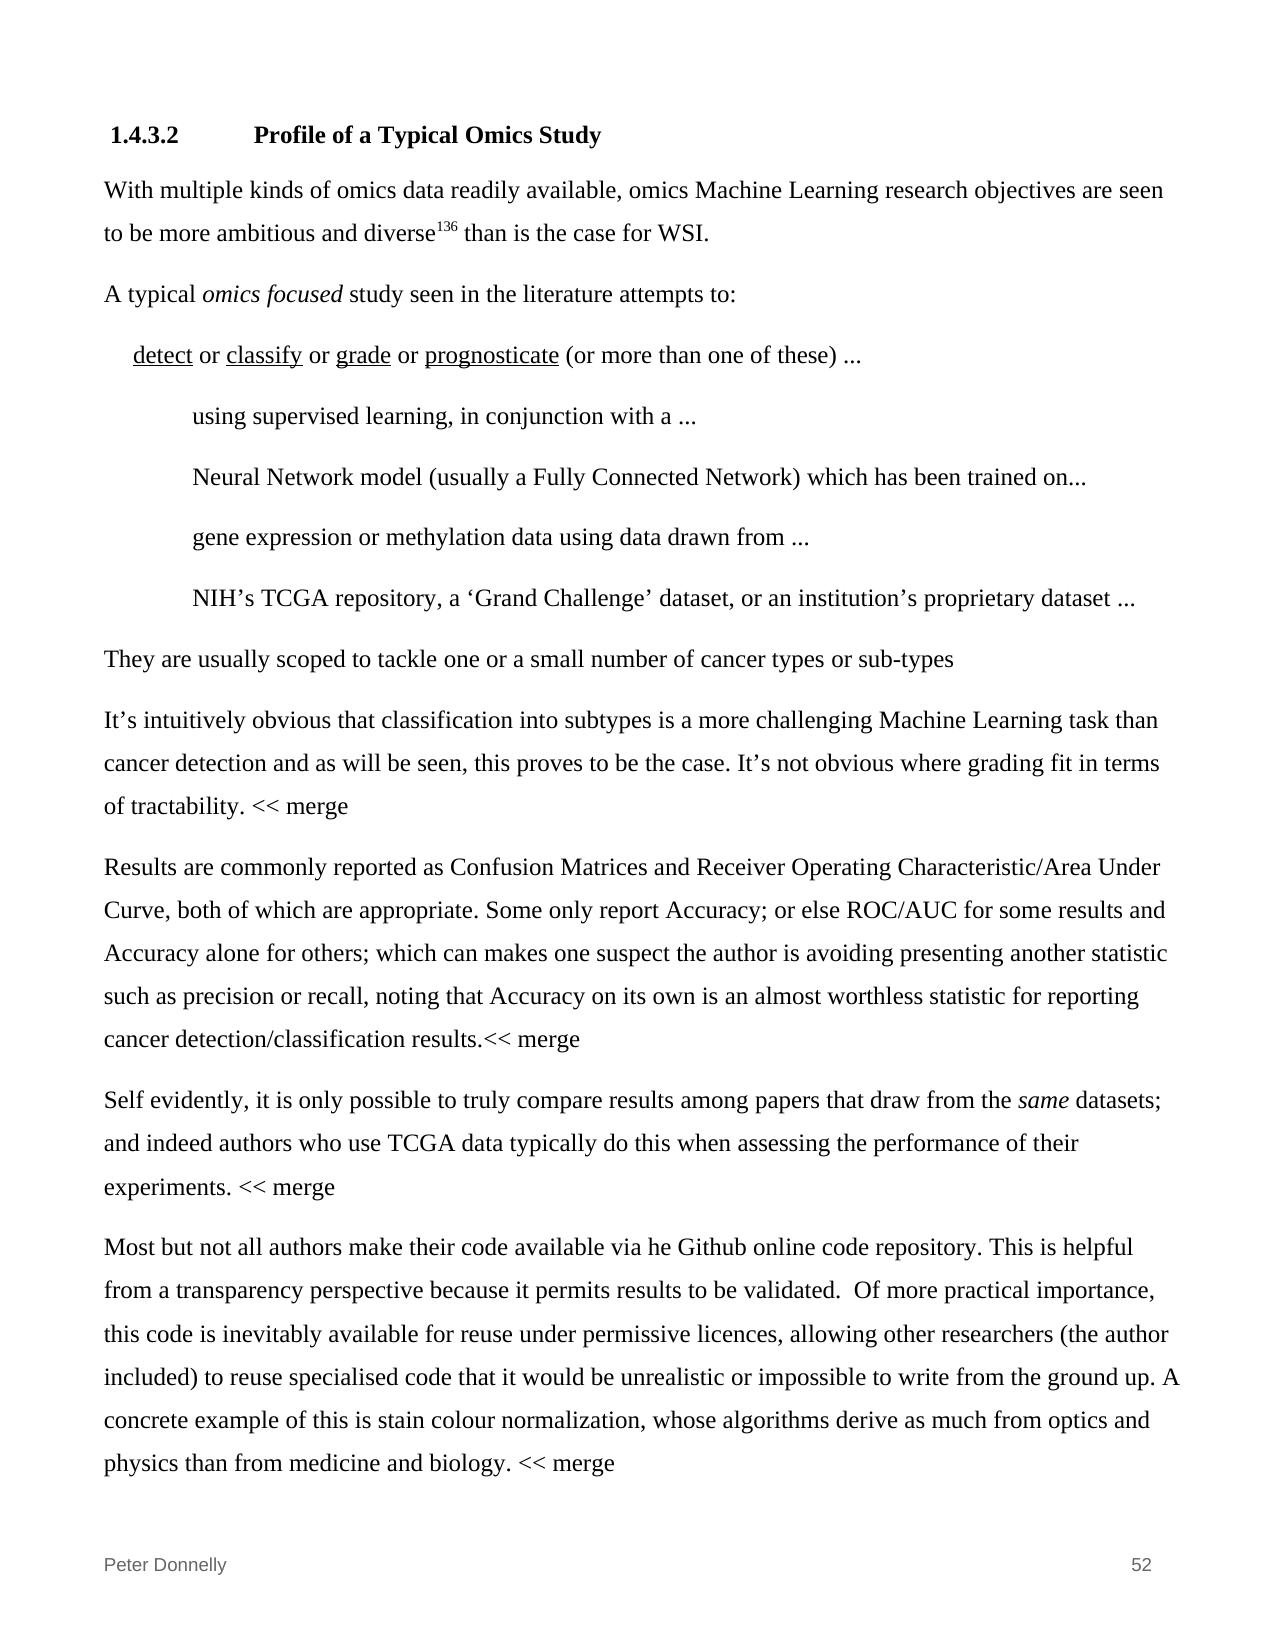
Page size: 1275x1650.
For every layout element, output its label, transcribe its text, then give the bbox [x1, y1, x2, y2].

text With multiple kinds of omics data readily available, omics Machine Learning research objectives are seen to be more ambitious and diverse than is the case for WSI. [103, 175, 1181, 247]
text A typical omics focused study seen in the literature attempts to: [103, 279, 1181, 308]
text using supervised learning, in conjunction with a ... [192, 401, 1181, 429]
text It’s intuitively obvious that classification into subtypes is a more challenging Machine Learning task than cancer detection and as will be seen, this proves to be the case. It’s not obvious where grading fit in terms of tractability. << merge [103, 705, 1181, 820]
text NIH’s TCGA repository, a ‘Grand Challenge’ dataset, or an institution’s proprietary dataset ... [192, 583, 1181, 612]
text gene expression or methylation data using data drawn from ... [192, 522, 1181, 551]
text Neural Network model (usually a Fully Connected Network) which has been trained on... [192, 462, 1181, 490]
text They are usually scoped to tackle one or a small number of cancer types or sub-types [103, 644, 1181, 673]
text Most but not all authors make their code available via he Github online code repository. This is helpful from a transparency perspective because it permits results to be validated. Of more practical importance, this code is inevitably available for reuse under permissive licences, allowing other researchers (the author included) to reuse specialised code that it would be unrealistic or impossible to write from the ground up. A concrete example of this is stain colour normalization, whose algorithms derive as much from optics and physics than from medicine and biology. << merge [103, 1232, 1181, 1477]
text detect or classify or grade or prognosticate (or more than one of these) ... [133, 340, 1181, 369]
subtitle Profile of a Typical Omics Study [103, 120, 1181, 148]
text Self evidently, it is only possible to truly compare results among papers that draw from the same datasets; and indeed authors who use TCGA data typically do this when assessing the performance of their experiments. << merge [103, 1085, 1181, 1200]
text Results are commonly reported as Confusion Matrices and Receiver Operating Characteristic/Area Under Curve, both of which are appropriate. Some only report Accuracy; or else ROC/AUC for some results and Accuracy alone for others; which can makes one suspect the author is avoiding presenting another statistic such as precision or recall, noting that Accuracy on its own is an almost worthless statistic for reporting cancer detection/classification results.<< merge [103, 852, 1181, 1053]
